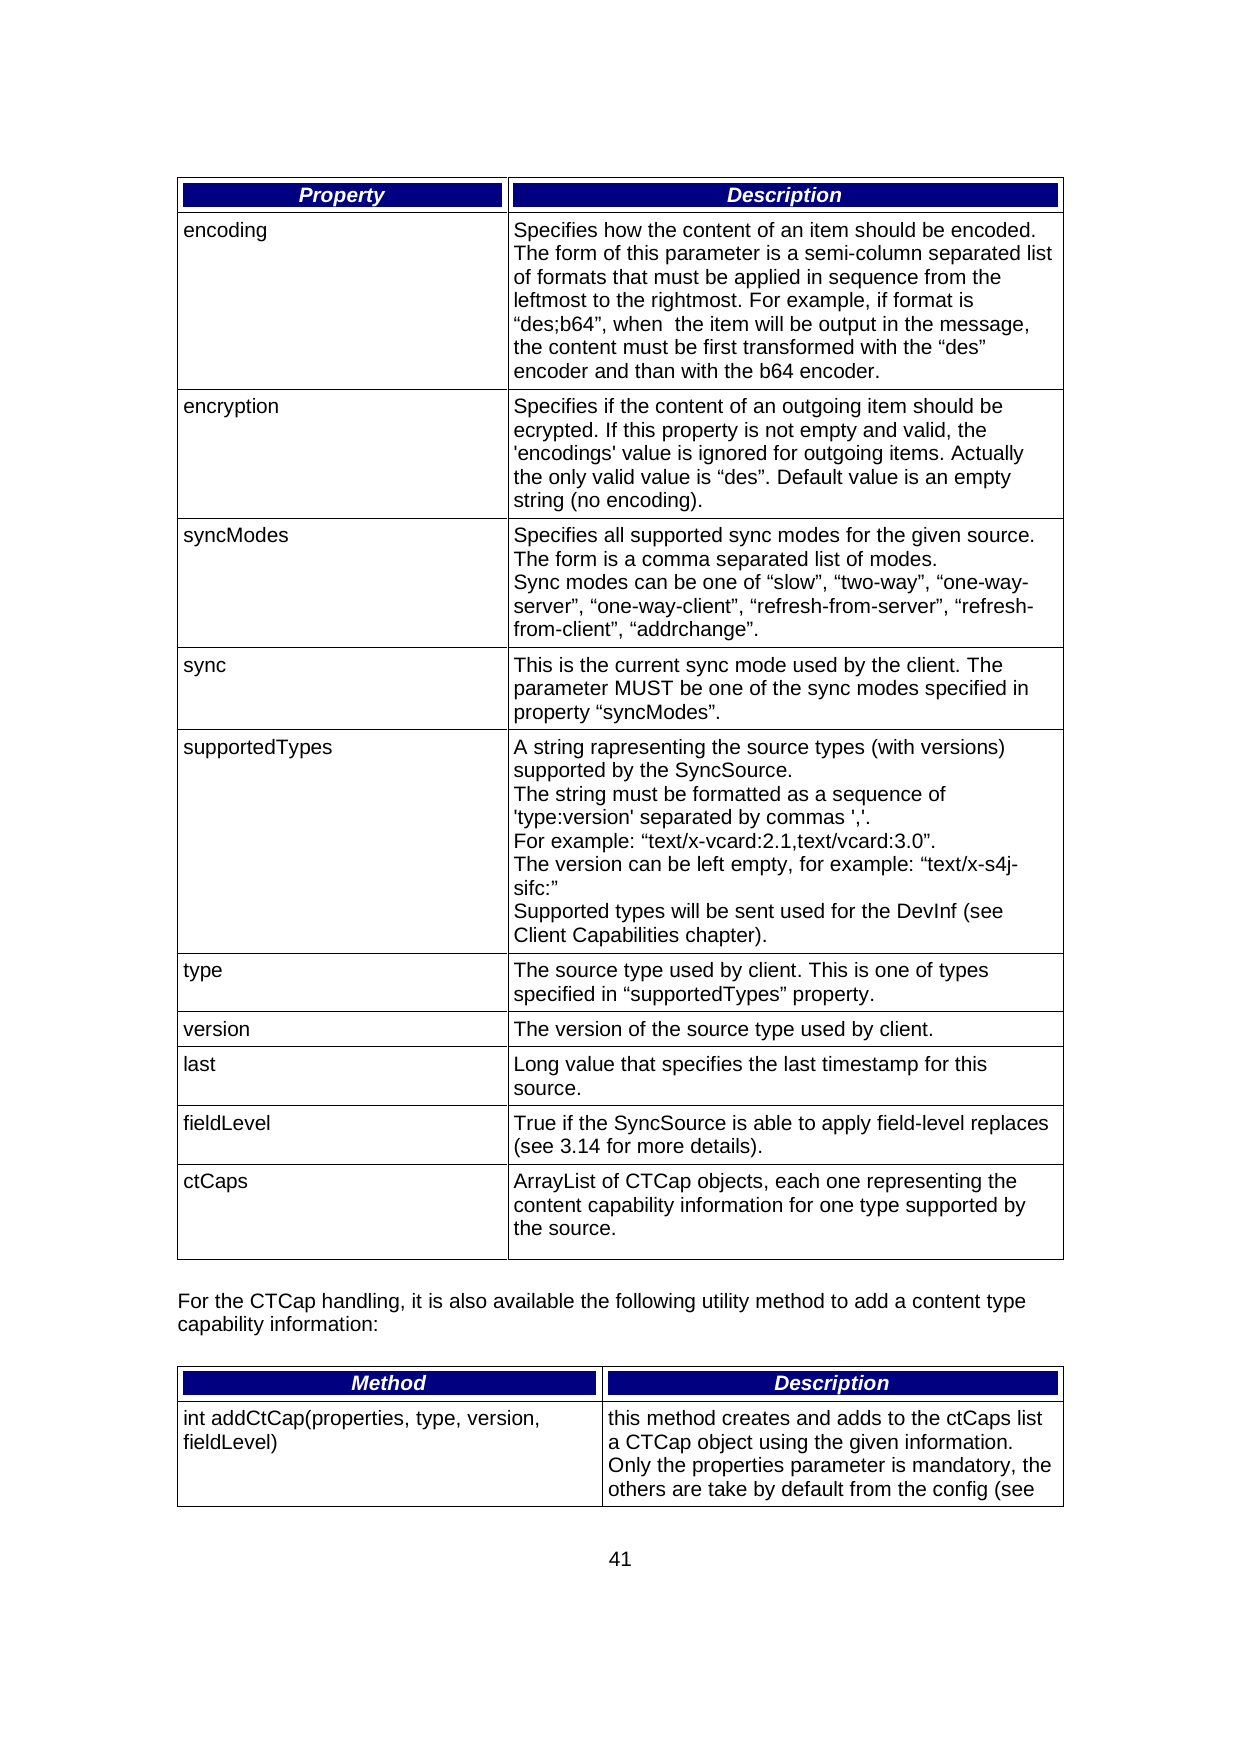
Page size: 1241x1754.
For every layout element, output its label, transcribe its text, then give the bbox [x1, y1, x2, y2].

table_cell supportedTypes [178, 730, 507, 953]
table_cell The source type used by client. This is one of types specified in “supportedTypes” property. [509, 954, 1063, 1011]
table_cell A string rapresenting the source types (with versions) supported by the SyncSource. The string must be formatted as a sequence of 'type:version' separated by commas ','. For example: “text/x-vcard:2.1,text/vcard:3.0”. The version can be left empty, for example: “text/x-s4j-sifc:” Supported types will be sent used for the DevInf (see Client Capabilities chapter). [509, 730, 1063, 953]
text For the CTCap handling, it is also available the following utility method to add a content type capability information: [177, 1289, 1063, 1336]
table_header Method [178, 1367, 602, 1401]
table_cell Specifies how the content of an item should be encoded. The form of this parameter is a semi-column separated list of formats that must be applied in sequence from the leftmost to the rightmost. For example, if format is “des;b64”, when the item will be output in the message, the content must be first transformed with the “des” encoder and than with the b64 encoder. [509, 213, 1063, 389]
table_cell ArrayList of CTCap objects, each one representing the content capability information for one type supported by the source. [509, 1165, 1063, 1259]
table_cell Long value that specifies the last timestamp for this source. [509, 1047, 1063, 1105]
table_cell sync [178, 648, 507, 729]
table_header Property [178, 178, 507, 212]
table_cell Specifies all supported sync modes for the given source. The form is a comma separated list of modes. Sync modes can be one of “slow”, “two-way”, “one-way-server”, “one-way-client”, “refresh-from-server”, “refresh-from-client”, “addrchange”. [509, 519, 1063, 647]
table_cell This is the current sync mode used by the client. The parameter MUST be one of the sync modes specified in property “syncModes”. [509, 648, 1063, 729]
table_cell last [178, 1047, 507, 1105]
table_cell Specifies if the content of an outgoing item should be ecrypted. If this property is not empty and valid, the 'encodings' value is ignored for outgoing items. Actually the only valid value is “des”. Default value is an empty string (no encoding). [509, 390, 1063, 518]
table_cell ctCaps [178, 1165, 507, 1259]
table_header Description [509, 178, 1063, 212]
table_cell fieldLevel [178, 1106, 507, 1164]
table_cell encryption [178, 390, 507, 518]
table_cell type [178, 954, 507, 1011]
table_cell encoding [178, 213, 507, 389]
table_cell int addCtCap(properties, type, version, fieldLevel) [178, 1402, 602, 1506]
table_cell The version of the source type used by client. [509, 1012, 1063, 1046]
table_cell this method creates and adds to the ctCaps list a CTCap object using the given information. Only the properties parameter is mandatory, the others are take by default from the config (see [603, 1402, 1063, 1506]
table_cell syncModes [178, 519, 507, 647]
table_cell version [178, 1012, 507, 1046]
table_header Description [603, 1367, 1063, 1401]
table_cell True if the SyncSource is able to apply field-level replaces (see 3.14 for more details). [509, 1106, 1063, 1164]
